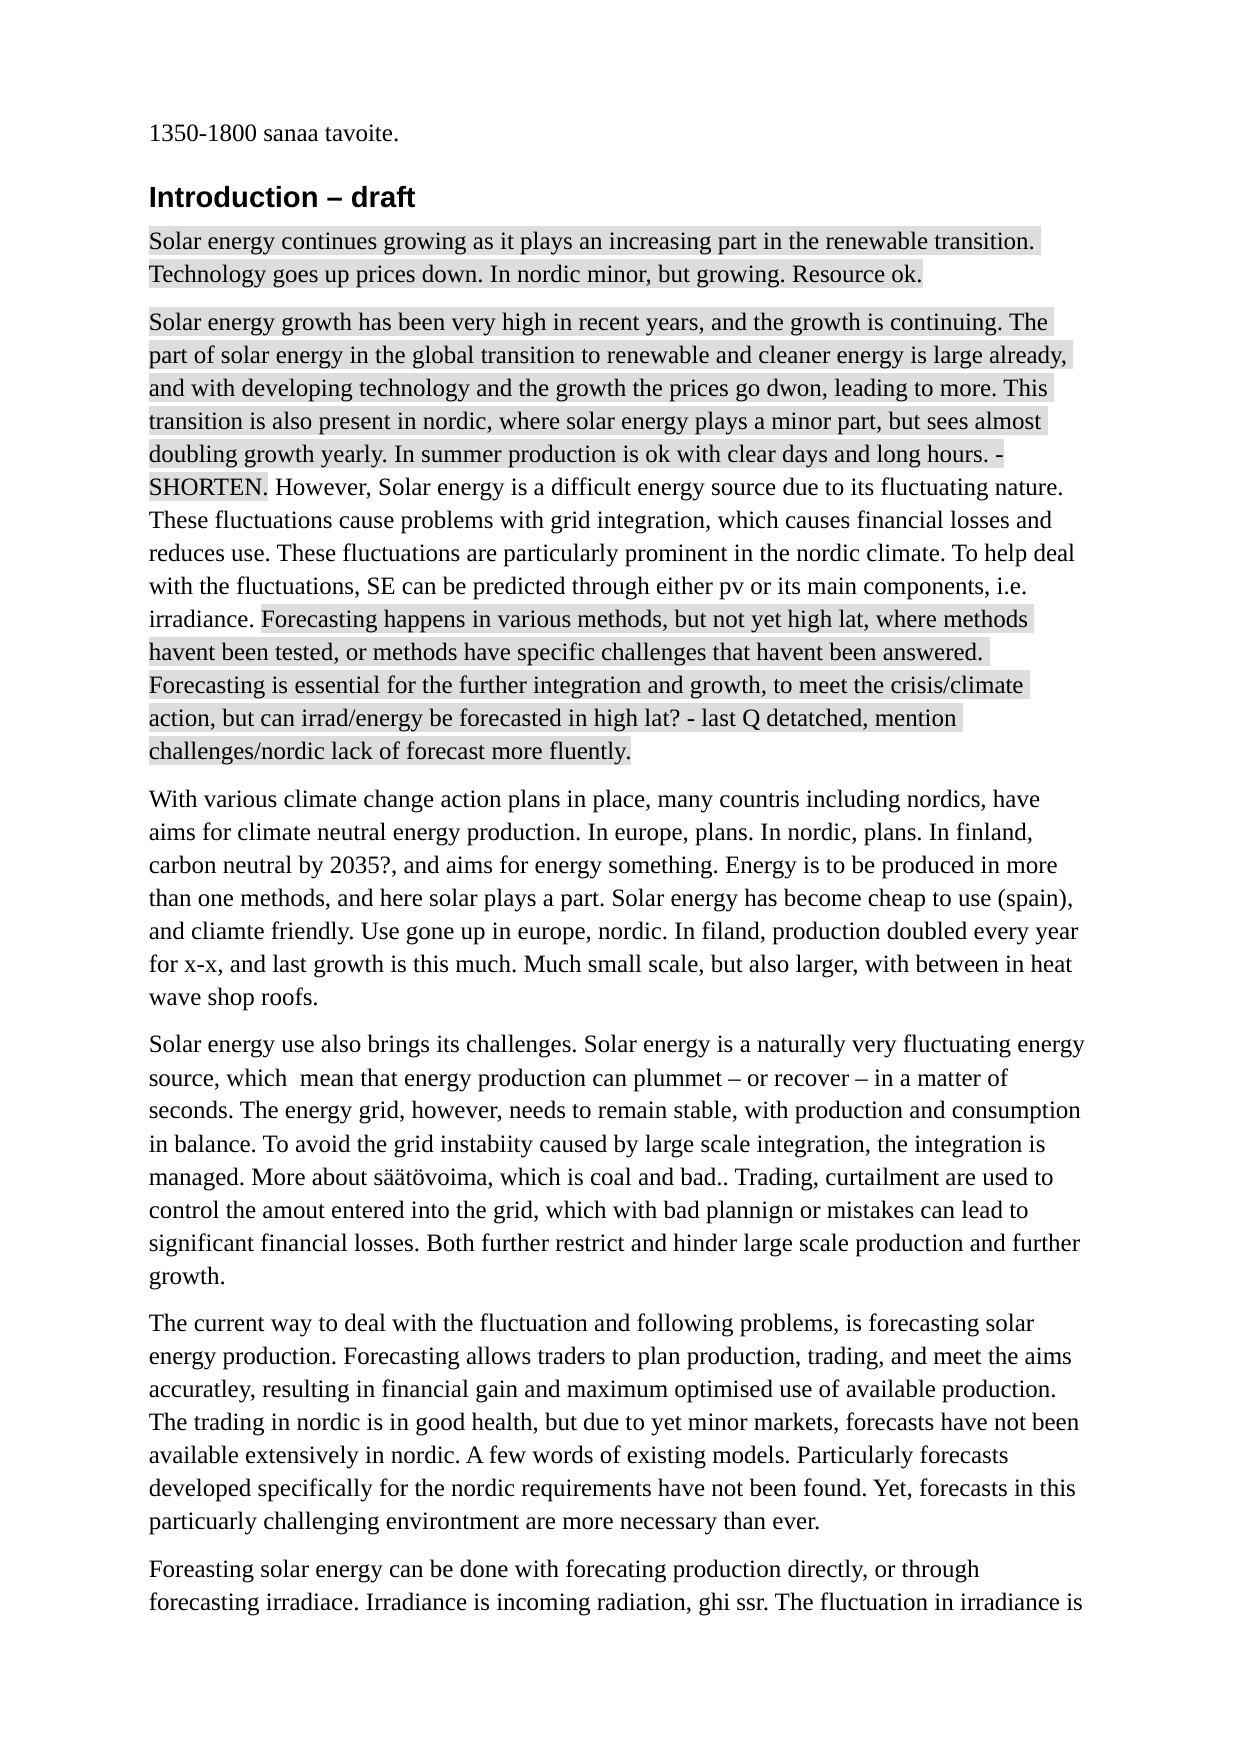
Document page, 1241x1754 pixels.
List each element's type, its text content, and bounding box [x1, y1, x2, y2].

text Solar energy use also brings its challenges. Solar energy is a naturally very fluctuating energy source, which mean that energy production can plummet – or recover – in a matter of seconds. The energy grid, however, needs to remain stable, with production and consumption in balance. To avoid the grid instabiity caused by large scale integration, the integration is managed. More about säätövoima, which is coal and bad.. Trading, curtailment are used to control the amout entered into the grid, which with bad plannign or mistakes can lead to significant financial losses. Both further restrict and hinder large scale production and further growth. [148, 1029, 1086, 1289]
text Solar energy growth has been very high in recent years, and the growth is continuing. The part of solar energy in the global transition to renewable and cleaner energy is large already, and with developing technology and the growth the prices go dwon, leading to more. This transition is also present in nordic, where solar energy plays a minor part, but sees almost doubling growth yearly. In summer production is ok with clear days and long hours. -SHORTEN. However, Solar energy is a difficult energy source due to its fluctuating nature. These fluctuations cause problems with grid integration, which causes financial losses and reduces use. These fluctuations are particularly prominent in the nordic climate. To help deal with the fluctuations, SE can be predicted through either pv or its main components, i.e. irradiance. Forecasting happens in various methods, but not yet high lat, where methods havent been tested, or methods have specific challenges that havent been answered. Forecasting is essential for the further integration and growth, to meet the crisis/climate action, but can irrad/energy be forecasted in high lat? - last Q detatched, mention challenges/nordic lack of forecast more fluently. [148, 307, 1086, 765]
text The current way to deal with the fluctuation and following problems, is forecasting solar energy production. Forecasting allows traders to plan production, trading, and meet the aims accuratley, resulting in financial gain and maximum optimised use of available production. The trading in nordic is in good health, but due to yet minor markets, forecasts have not been available extensively in nordic. A few words of existing models. Particularly forecasts developed specifically for the nordic requirements have not been found. Yet, forecasts in this particuarly challenging environtment are more necessary than ever. [148, 1308, 1086, 1535]
text 1350-1800 sanaa tavoite. [148, 118, 1086, 147]
subtitle Introduction – draft [148, 180, 1086, 214]
text With various climate change action plans in place, many countris including nordics, have aims for climate neutral energy production. In europe, plans. In nordic, plans. In finland, carbon neutral by 2035?, and aims for energy something. Energy is to be produced in more than one methods, and here solar plays a part. Solar energy has become cheap to use (spain), and cliamte friendly. Use gone up in europe, nordic. In filand, production doubled every year for x-x, and last growth is this much. Much small scale, but also larger, with between in heat wave shop roofs. [148, 784, 1086, 1011]
text Foreasting solar energy can be done with forecating production directly, or through forecasting irradiace. Irradiance is incoming radiation, ghi ssr. The fluctuation in irradiance is [148, 1554, 1086, 1616]
text Solar energy continues growing as it plays an increasing part in the renewable transition. Technology goes up prices down. In nordic minor, but growing. Resource ok. [148, 226, 1086, 288]
